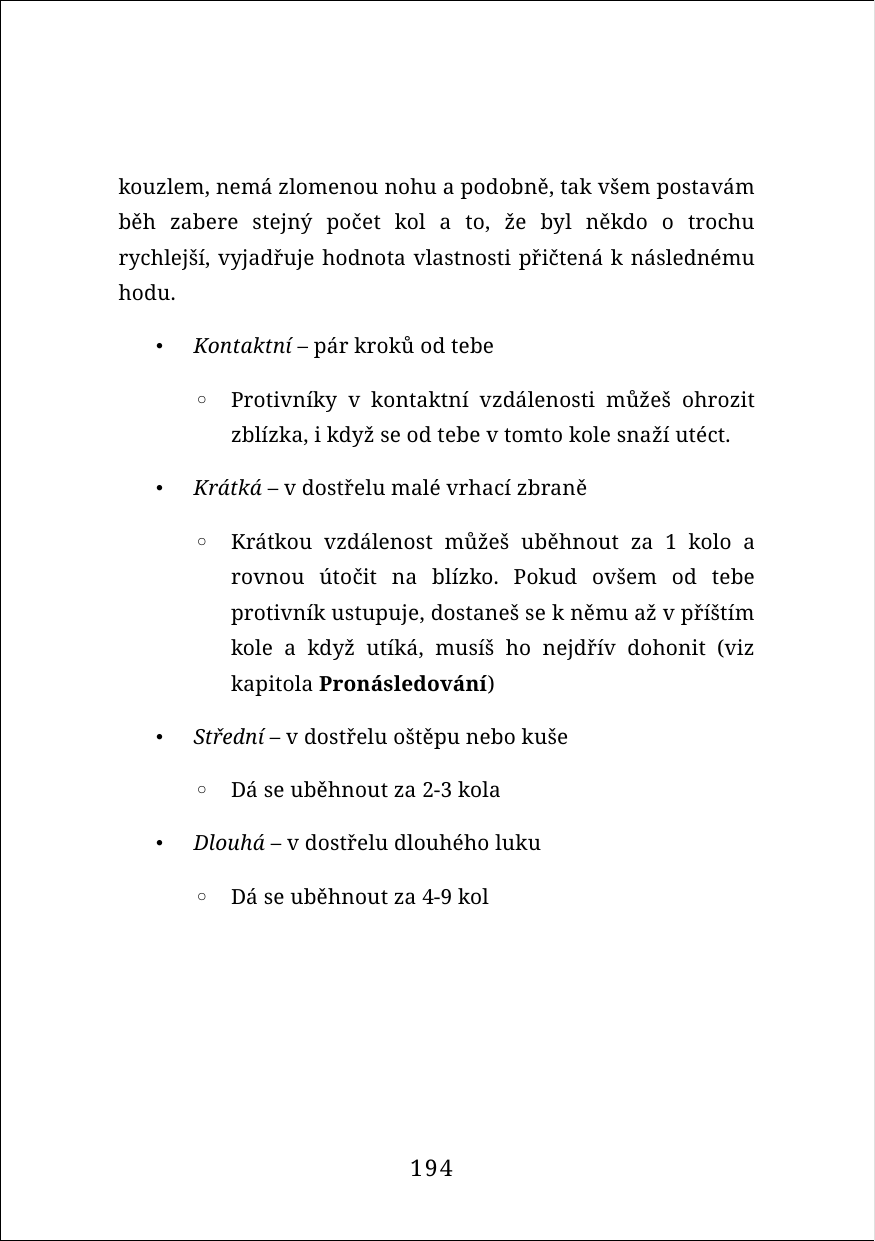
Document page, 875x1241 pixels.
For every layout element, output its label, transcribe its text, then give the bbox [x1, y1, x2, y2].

list Dá se uběhnout za 4-9 kol [193, 882, 756, 910]
list Střední – v dostřelu oštěpu nebo kuše [156, 722, 756, 751]
list Dá se uběhnout za 2-3 kola [193, 775, 756, 804]
list Krátkou vzdálenost můžeš uběhnout za 1 kolo a rovnou útočit na blízko. Pokud ovšem od tebe protivník ustupuje, dostaneš se k němu až v příštím kole a když utíká, musíš ho nejdřív dohonit (viz kapitola Pronásledování) [193, 527, 756, 697]
list Protivníky v kontaktní vzdálenosti můžeš ohrozit zblízka, i když se od tebe v tomto kole snaží utéct. [193, 385, 756, 449]
text kouzlem, nemá zlomenou nohu a podobně, tak všem postavám běh zabere stejný počet kol a to, že byl někdo o trochu rychlejší, vyjadřuje hodnota vlastnosti přičtená k následnému hodu. [118, 172, 756, 307]
list Dlouhá – v dostřelu dlouhého luku [156, 828, 756, 857]
list Kontaktní – pár kroků od tebe [156, 332, 756, 360]
list Krátká – v dostřelu malé vrhací zbraně [156, 473, 756, 502]
